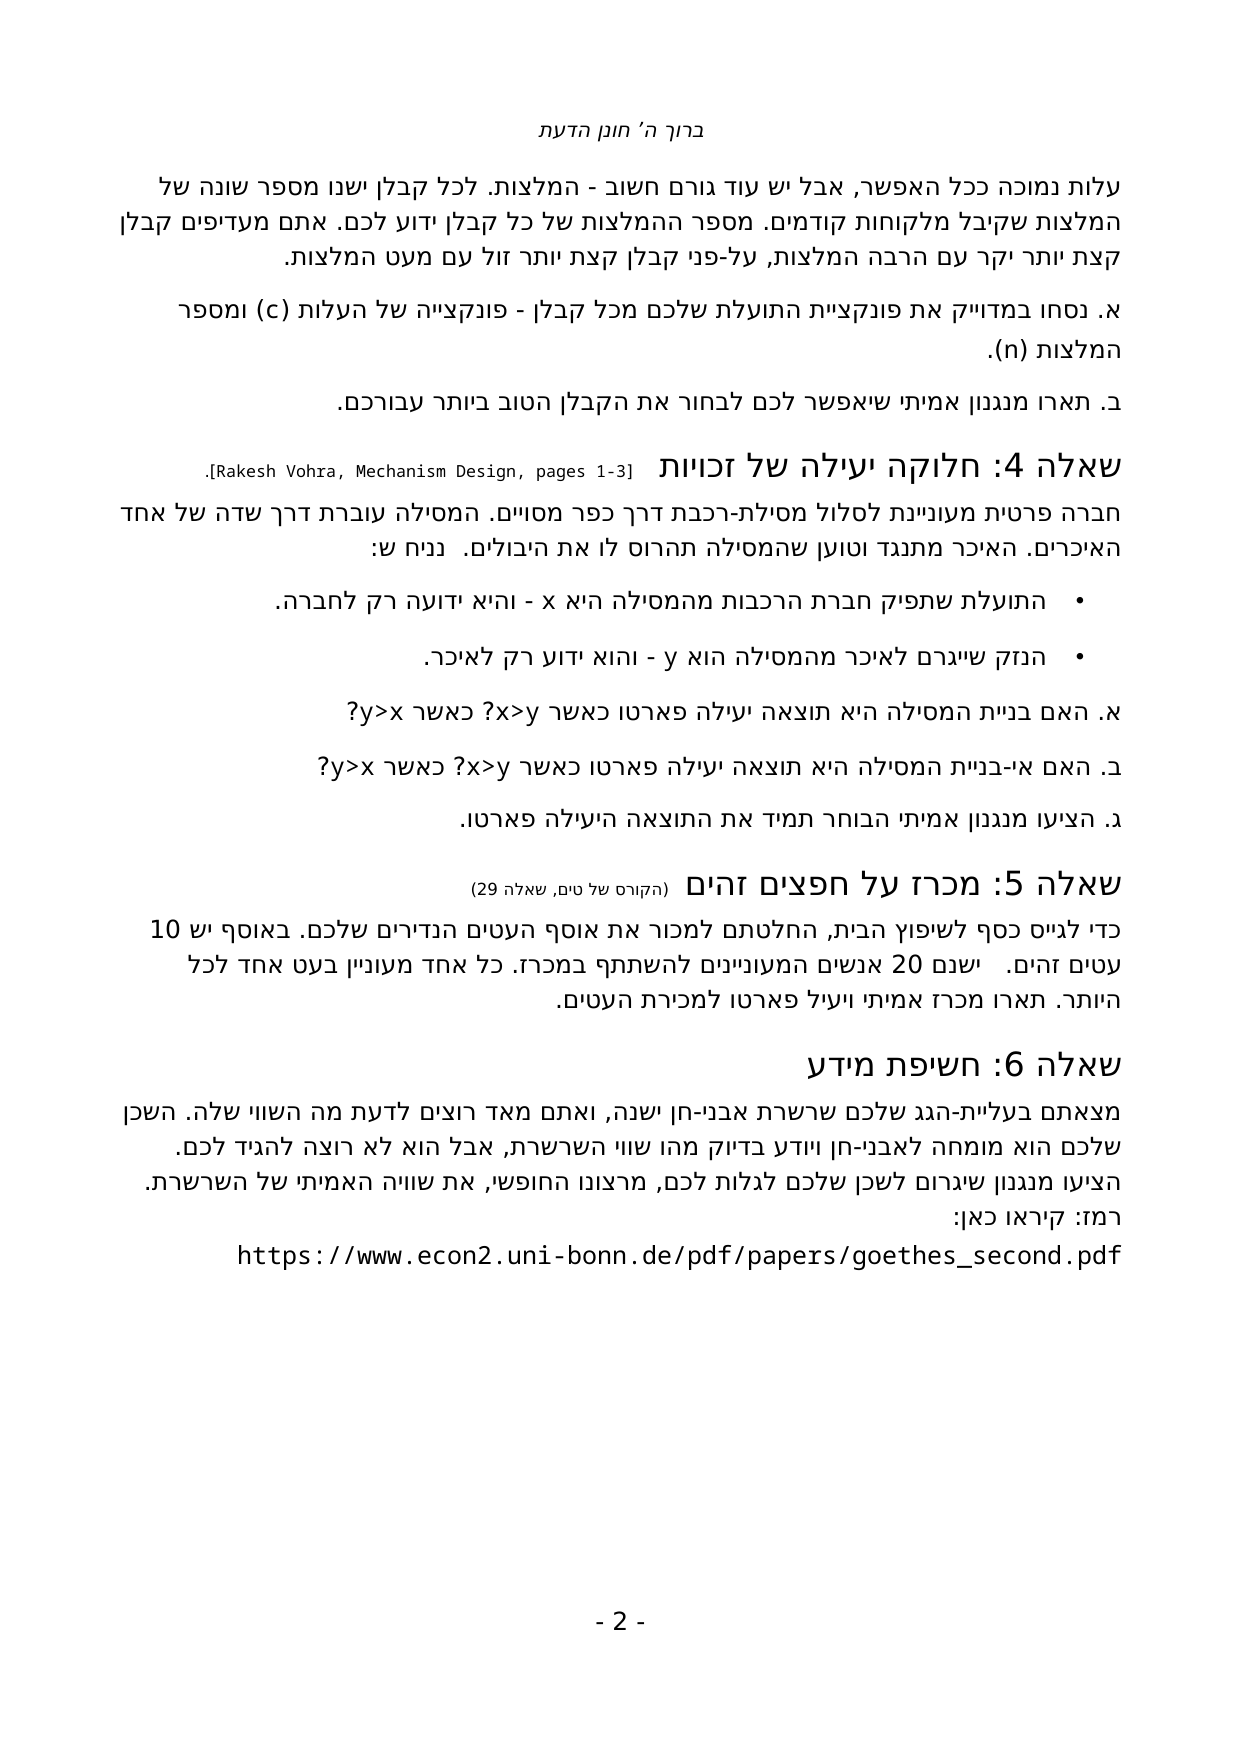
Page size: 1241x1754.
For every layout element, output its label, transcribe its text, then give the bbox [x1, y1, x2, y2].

text כדי לגייס כסף לשיפוץ הבית, החלטתם למכור את אוסף העטים הנדירים שלכם. באוסף יש 10 עטים זהים. ישנם 20 אנשים המעוניינים להשתתף במכרז. כל אחד מעוניין בעט אחד לכל היותר. תארו מכרז אמיתי ויעיל פארטו למכירת העטים. [118, 916, 1122, 1015]
text חברה פרטית מעוניינת לסלול מסילת-רכבת דרך כפר מסויים. המסילה עוברת דרך שדה של אחד האיכרים. האיכר מתנגד וטוען שהמסילה תהרוס לו את היבולים. נניח ש: [118, 498, 1122, 562]
text א. נסחו במדוייק את פונקציית התועלת שלכם מכל קבלן - פונקצייה של העלות (c) ומספר המלצות (n). [118, 291, 1122, 365]
list התועלת שתפיק חברת הרכבות מהמסילה היא x - והיא ידועה רק לחברה. [118, 583, 1084, 617]
text עלות נמוכה ככל האפשר, אבל יש עוד גורם חשוב - המלצות. לכל קבלן ישנו מספר שונה של המלצות שקיבל מלקוחות קודמים. מספר ההמלצות של כל קבלן ידוע לכם. אתם מעדיפים קבלן קצת יותר יקר עם הרבה המלצות, על-פני קבלן קצת יותר זול עם מעט המלצות. [118, 172, 1122, 271]
text א. האם בניית המסילה היא תוצאה יעילה פארטו כאשר x>y? כאשר y>x? [118, 693, 1122, 728]
text מצאתם בעליית-הגג שלכם שרשרת אבני-חן ישנה, ואתם מאד רוצים לדעת מה השווי שלה. השכן שלכם הוא מומחה לאבני-חן ויודע בדיוק מהו שווי השרשרת, אבל הוא לא רוצה להגיד לכם. הציעו מנגנון שיגרום לשכן שלכם לגלות לכם, מרצונו החופשי, את שוויה האמיתי של השרשרת. רמז: קיראו כאן: https://www.econ2.uni-bonn.de/pdf/papers/goethes_second.pdf [118, 1097, 1122, 1272]
text ב. האם אי-בניית המסילה היא תוצאה יעילה פארטו כאשר x>y? כאשר y>x? [118, 749, 1122, 783]
subtitle שאלה 6: חשיפת מידע [118, 1046, 1122, 1084]
text ב. תארו מנגנון אמיתי שיאפשר לכם לבחור את הקבלן הטוב ביותר עבורכם. [118, 387, 1122, 416]
subtitle שאלה 5: מכרז על חפצים זהים (הקורס של טים, שאלה 29) [118, 864, 1122, 903]
subtitle שאלה 4: חלוקה יעילה של זכויות [Rakesh Vohra, Mechanism Design, pages 1-3]. [118, 447, 1122, 486]
list הנזק שייגרם לאיכר מהמסילה הוא y - והוא ידוע רק לאיכר. [118, 638, 1084, 672]
text ג. הציעו מנגנון אמיתי הבוחר תמיד את התוצאה היעילה פארטו. [118, 804, 1122, 833]
